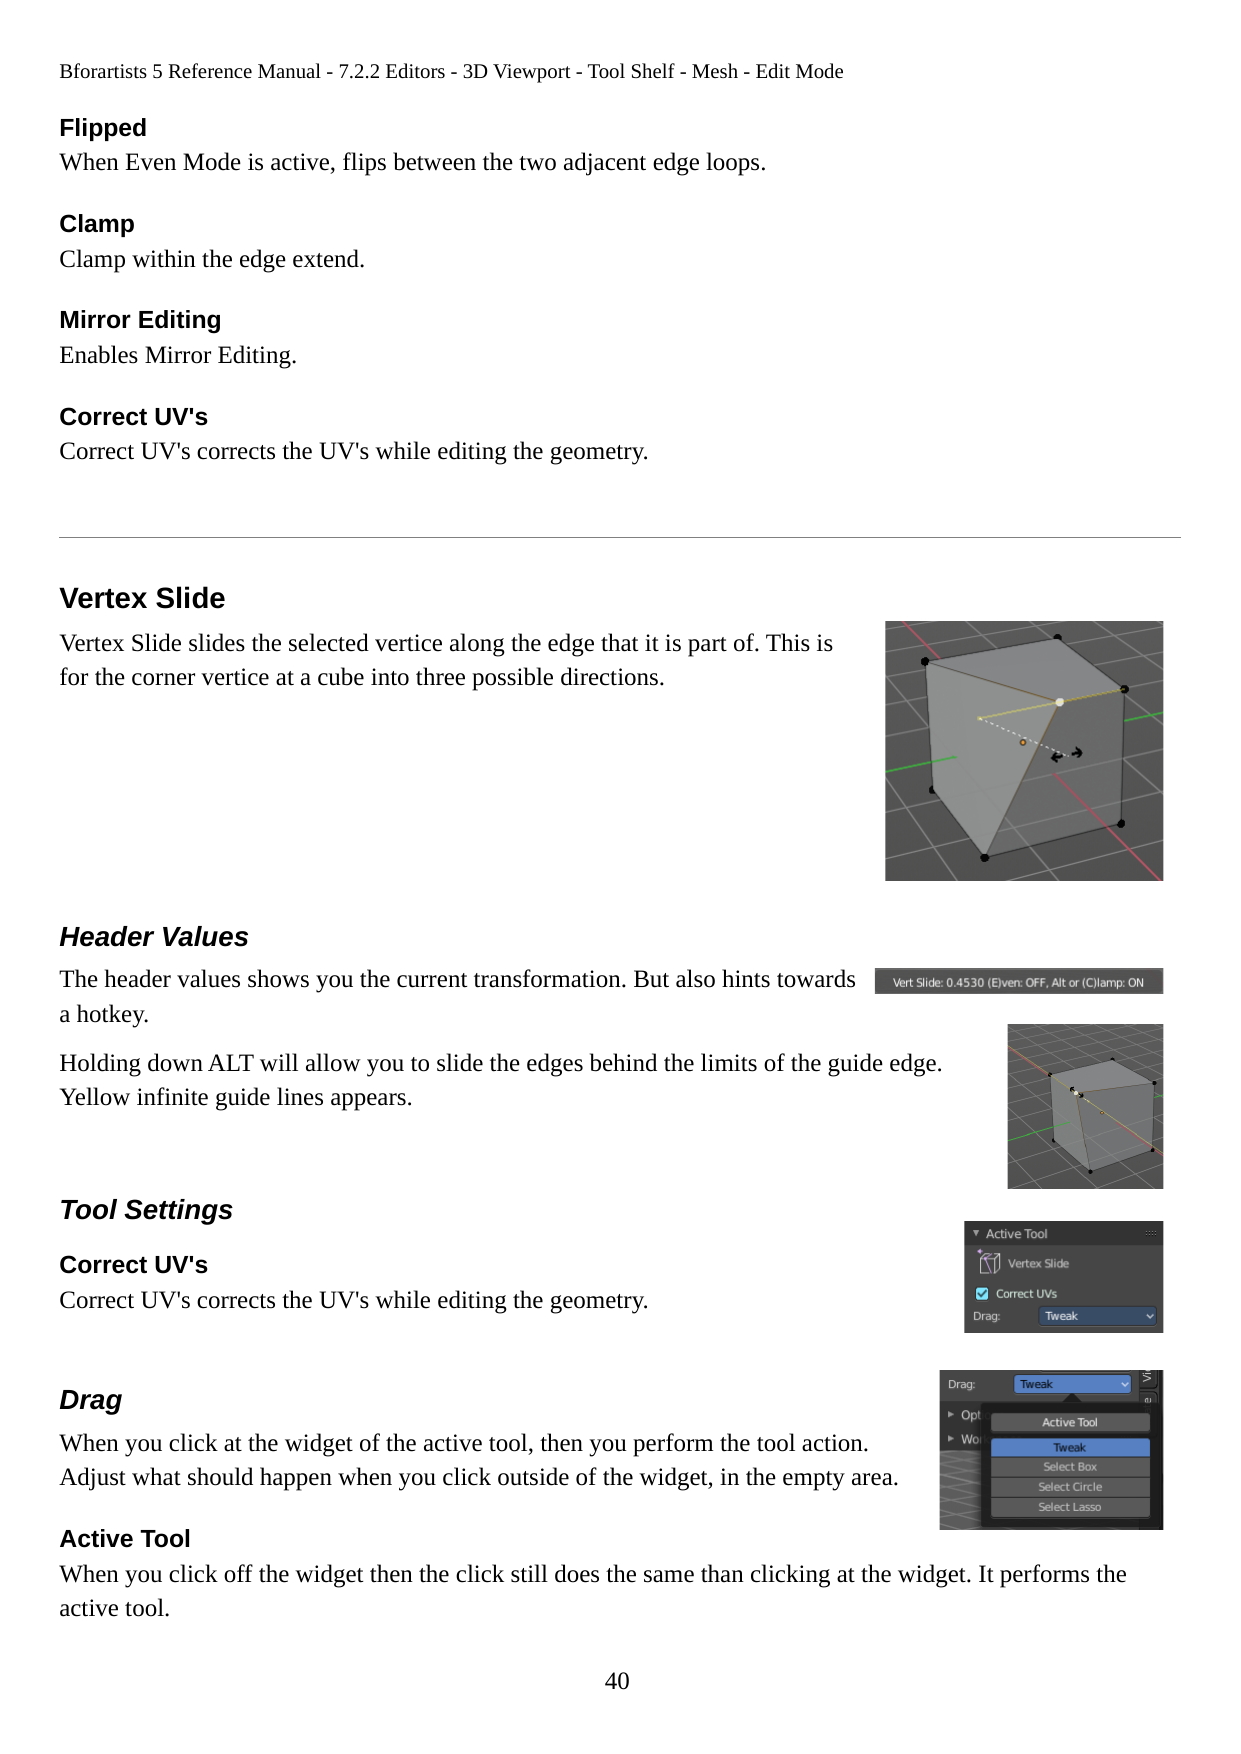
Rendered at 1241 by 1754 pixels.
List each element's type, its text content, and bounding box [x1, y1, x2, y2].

picture [1007, 1024, 1164, 1189]
subtitle Clamp [59, 209, 1181, 237]
text Clamp within the edge extend. [59, 244, 1181, 272]
subtitle Mirror Editing [59, 305, 1181, 334]
picture [874, 968, 1164, 994]
text Correct UV's corrects the UV's while editing the geometry. [59, 1285, 964, 1313]
subtitle Flipped [59, 113, 1181, 141]
text When you click at the widget of the active tool, then you perform the tool action. Adjust what should happen when you click outside of the widget, in the empty area. [59, 1428, 939, 1491]
text When you click off the widget then the click still does the same than clicking at the widget. It performs the active tool. [59, 1559, 1181, 1622]
picture [964, 1221, 1164, 1333]
subtitle Correct UV's [59, 1250, 964, 1278]
picture [885, 621, 1164, 881]
text Enables Mirror Editing. [59, 340, 1181, 369]
text When Even Mode is active, flips between the two adjacent edge loops. [59, 147, 1181, 176]
picture [939, 1370, 1164, 1530]
subtitle Drag [59, 1383, 939, 1415]
text Correct UV's corrects the UV's while editing the geometry. [59, 436, 1181, 465]
subtitle [1164, 1250, 1181, 1278]
subtitle Tool Settings [59, 1193, 1181, 1225]
text Holding down ALT will allow you to slide the edges behind the limits of the guide edge. Yellow infinite guide lines appears. [59, 1048, 1007, 1111]
text Vertex Slide slides the selected vertice along the edge that it is part of. This is for the corner vertice at a cube into three possible directions. [59, 628, 885, 691]
subtitle Header Values [59, 920, 1181, 952]
subtitle Active Tool [59, 1524, 1181, 1552]
subtitle Vertex Slide [59, 581, 1181, 615]
text The header values shows you the current transformation. But also hints towards a hotkey. [59, 964, 1181, 1028]
subtitle [1164, 1383, 1181, 1415]
subtitle Correct UV's [59, 402, 1181, 430]
